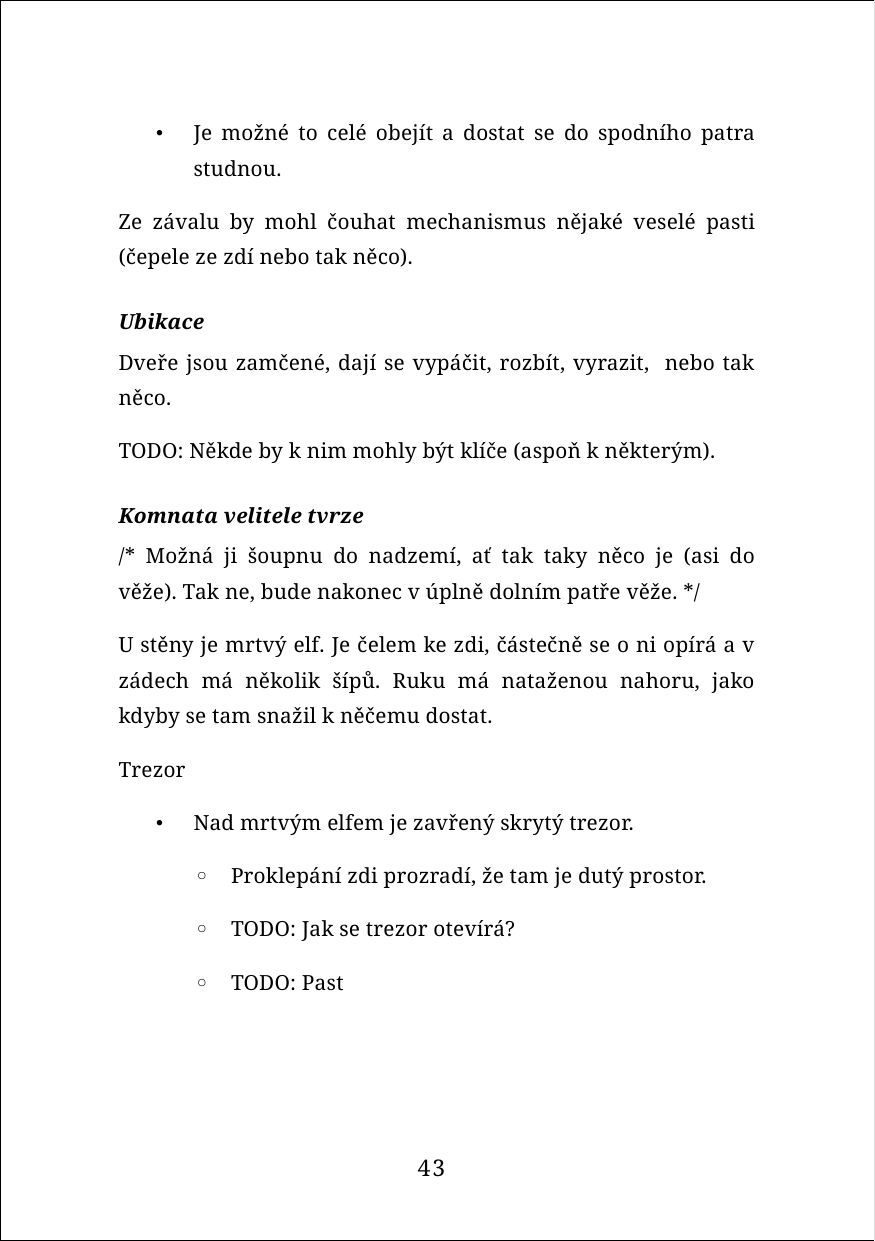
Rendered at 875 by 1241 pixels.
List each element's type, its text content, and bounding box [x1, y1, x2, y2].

subtitle Ubikace [118, 307, 756, 336]
text Trezor [118, 755, 756, 783]
text U stěny je mrtvý elf. Je čelem ke zdi, částečně se o ni opírá a v zádech má několik šípů. Ruku má nataženou nahoru, jako kdyby se tam snažil k něčemu dostat. [118, 630, 756, 730]
text Dveře jsou zamčené, dají se vypáčit, rozbít, vyrazit, nebo tak něco. [118, 348, 756, 412]
text Ze závalu by mohl čouhat mechanismus nějaké veselé pasti (čepele ze zdí nebo tak něco). [118, 207, 756, 271]
text TODO: Někde by k nim mohly být klíče (aspoň k některým). [118, 436, 756, 465]
list Je možné to celé obejít a dostat se do spodního patra studnou. [156, 118, 756, 182]
list TODO: Jak se trezor otevírá? [193, 914, 756, 943]
list Proklepání zdi prozradí, že tam je dutý prostor. [193, 861, 756, 889]
list Nad mrtvým elfem je zavřený skrytý trezor. [156, 808, 756, 836]
list TODO: Past [193, 968, 756, 996]
subtitle Komnata velitele tvrze [118, 501, 756, 530]
text /* Možná ji šoupnu do nadzemí, ať tak taky něco je (asi do věže). Tak ne, bude nakonec v úplně dolním patře věže. */ [118, 542, 756, 606]
